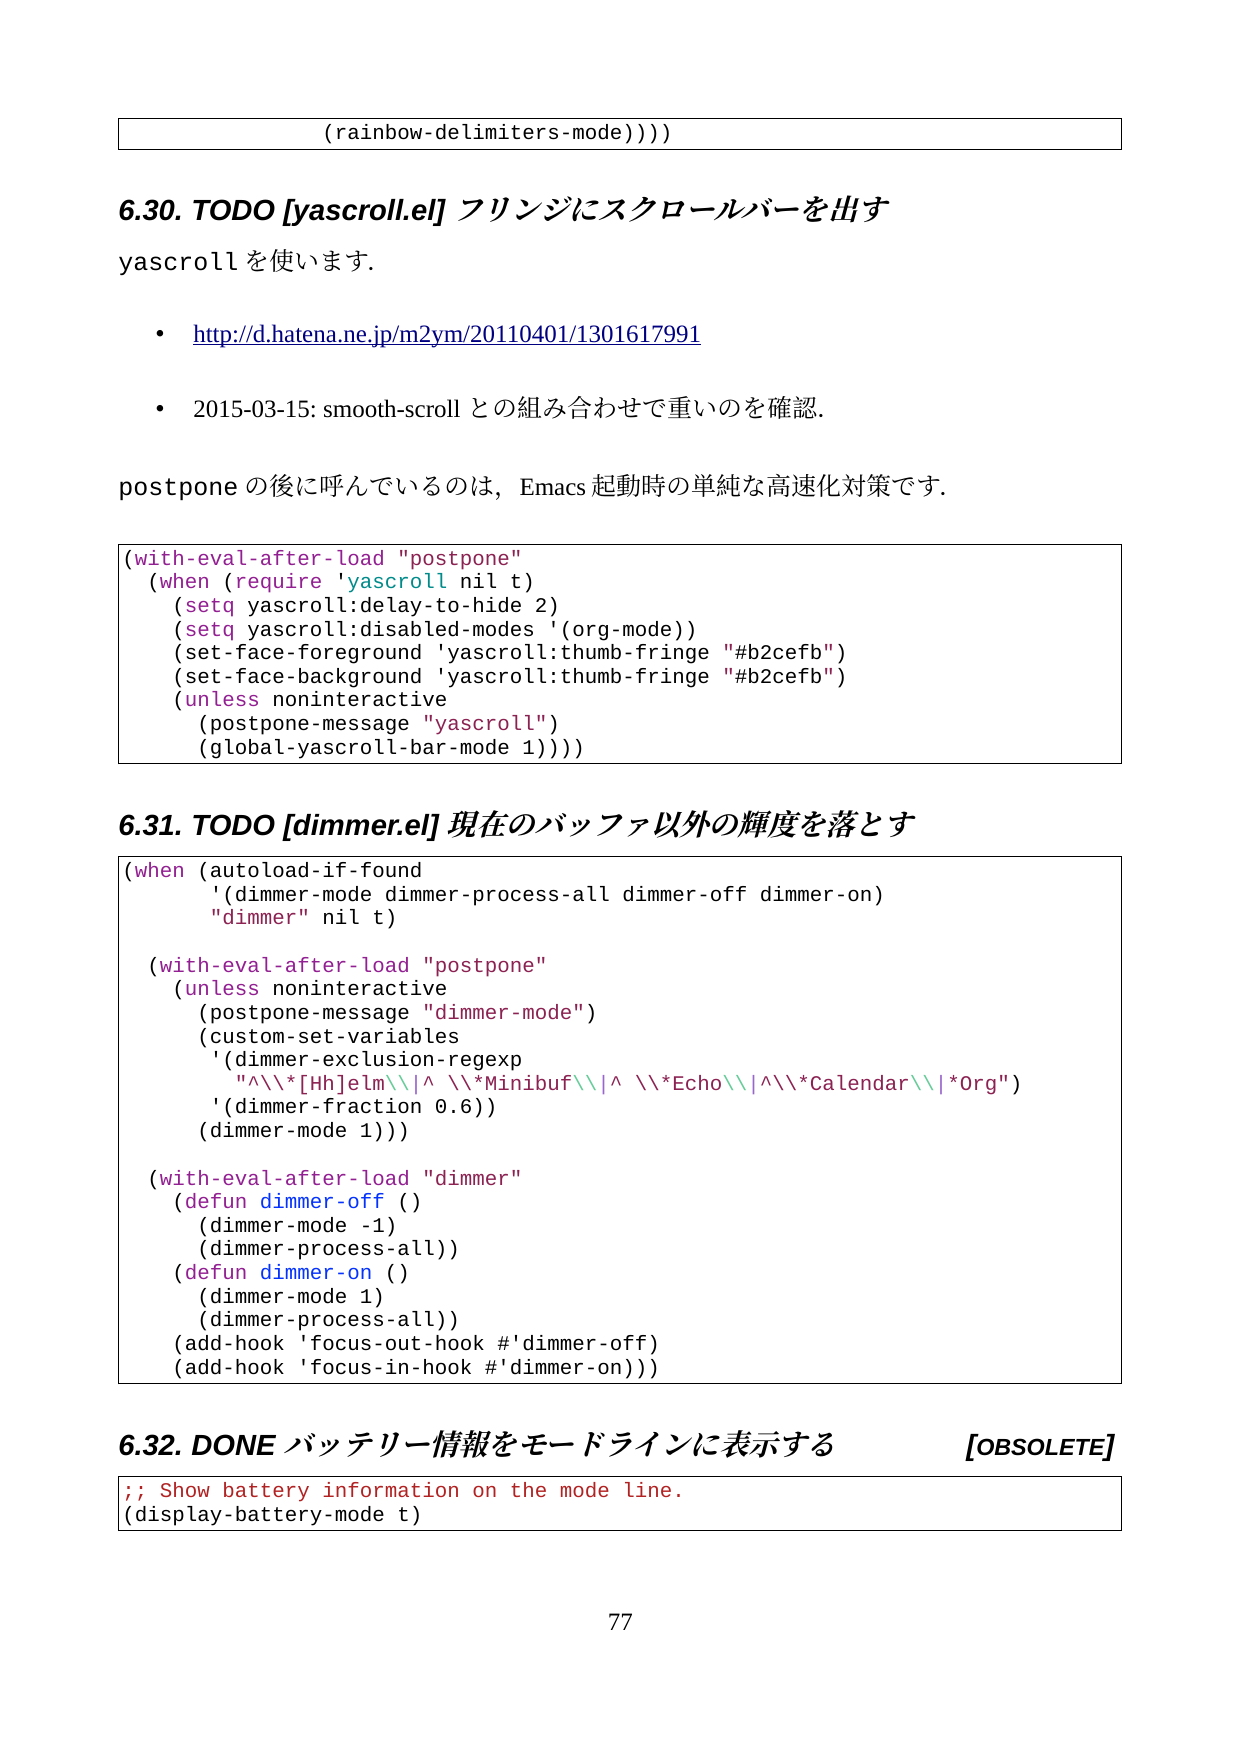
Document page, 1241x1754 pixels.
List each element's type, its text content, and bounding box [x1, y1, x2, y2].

text (add-hook 'focus-out-hook #'dimmer-off) [119, 1329, 1121, 1353]
text (global-yascroll-bar-mode 1)))) [119, 733, 1121, 763]
text (postpone-message "yascroll") [119, 709, 1121, 733]
text "^\\*[Hh]elm\\|^ \\*Minibuf\\|^ \\*Echo\\|^\\*Calendar\\|*Org") [119, 1069, 1121, 1093]
text (dimmer-process-all)) [119, 1234, 1121, 1258]
text "dimmer" nil t) [119, 903, 1121, 927]
list 2015-03-15: smooth-scroll との組み合わせで重いのを確認． [156, 389, 1122, 454]
text (setq yascroll:delay-to-hide 2) [119, 591, 1121, 614]
text (when (require 'yascroll nil t) [119, 567, 1121, 591]
text yascroll を使います． [118, 241, 1122, 306]
subtitle TODO [yascroll.el] フリンジにスクロールバーを出す [118, 187, 1122, 229]
text (with-eval-after-load "postpone" [119, 951, 1121, 974]
subtitle DONE バッテリー情報をモードラインに表示する [obsolete] [118, 1422, 1122, 1463]
list http://d.hatena.ne.jp/m2ym/20110401/1301617991 [156, 319, 1122, 376]
text (postpone-message "dimmer-mode") [119, 998, 1121, 1022]
text (rainbow-delimiters-mode)))) [119, 119, 1121, 149]
text (add-hook 'focus-in-hook #'dimmer-on))) [119, 1353, 1121, 1383]
text '(dimmer-exclusion-regexp [119, 1045, 1121, 1069]
text '(dimmer-fraction 0.6)) [119, 1093, 1121, 1116]
text '(dimmer-mode dimmer-process-all dimmer-off dimmer-on) [119, 880, 1121, 903]
subtitle TODO [dimmer.el] 現在のバッファ以外の輝度を落とす [118, 802, 1122, 844]
text postpone の後に呼んでいるのは，Emacs起動時の単純な高速化対策です． [118, 466, 1122, 531]
text (set-face-background 'yascroll:thumb-fringe "#b2cefb") [119, 662, 1121, 686]
text (set-face-foreground 'yascroll:thumb-fringe "#b2cefb") [119, 638, 1121, 662]
text (custom-set-variables [119, 1022, 1121, 1045]
text (dimmer-mode -1) [119, 1211, 1121, 1234]
text (when (autoload-if-found [119, 857, 1121, 880]
text (unless noninteractive [119, 974, 1121, 998]
text (unless noninteractive [119, 686, 1121, 709]
text (dimmer-mode 1))) [119, 1116, 1121, 1140]
text (dimmer-process-all)) [119, 1305, 1121, 1329]
text ;; Show battery information on the mode line. [119, 1477, 1121, 1500]
text (display-battery-mode t) [119, 1500, 1121, 1530]
text (defun dimmer-off () [119, 1187, 1121, 1211]
text (setq yascroll:disabled-modes '(org-mode)) [119, 614, 1121, 638]
text (defun dimmer-on () [119, 1258, 1121, 1282]
text (with-eval-after-load "dimmer" [119, 1163, 1121, 1187]
text (dimmer-mode 1) [119, 1282, 1121, 1305]
text (with-eval-after-load "postpone" [119, 545, 1121, 567]
